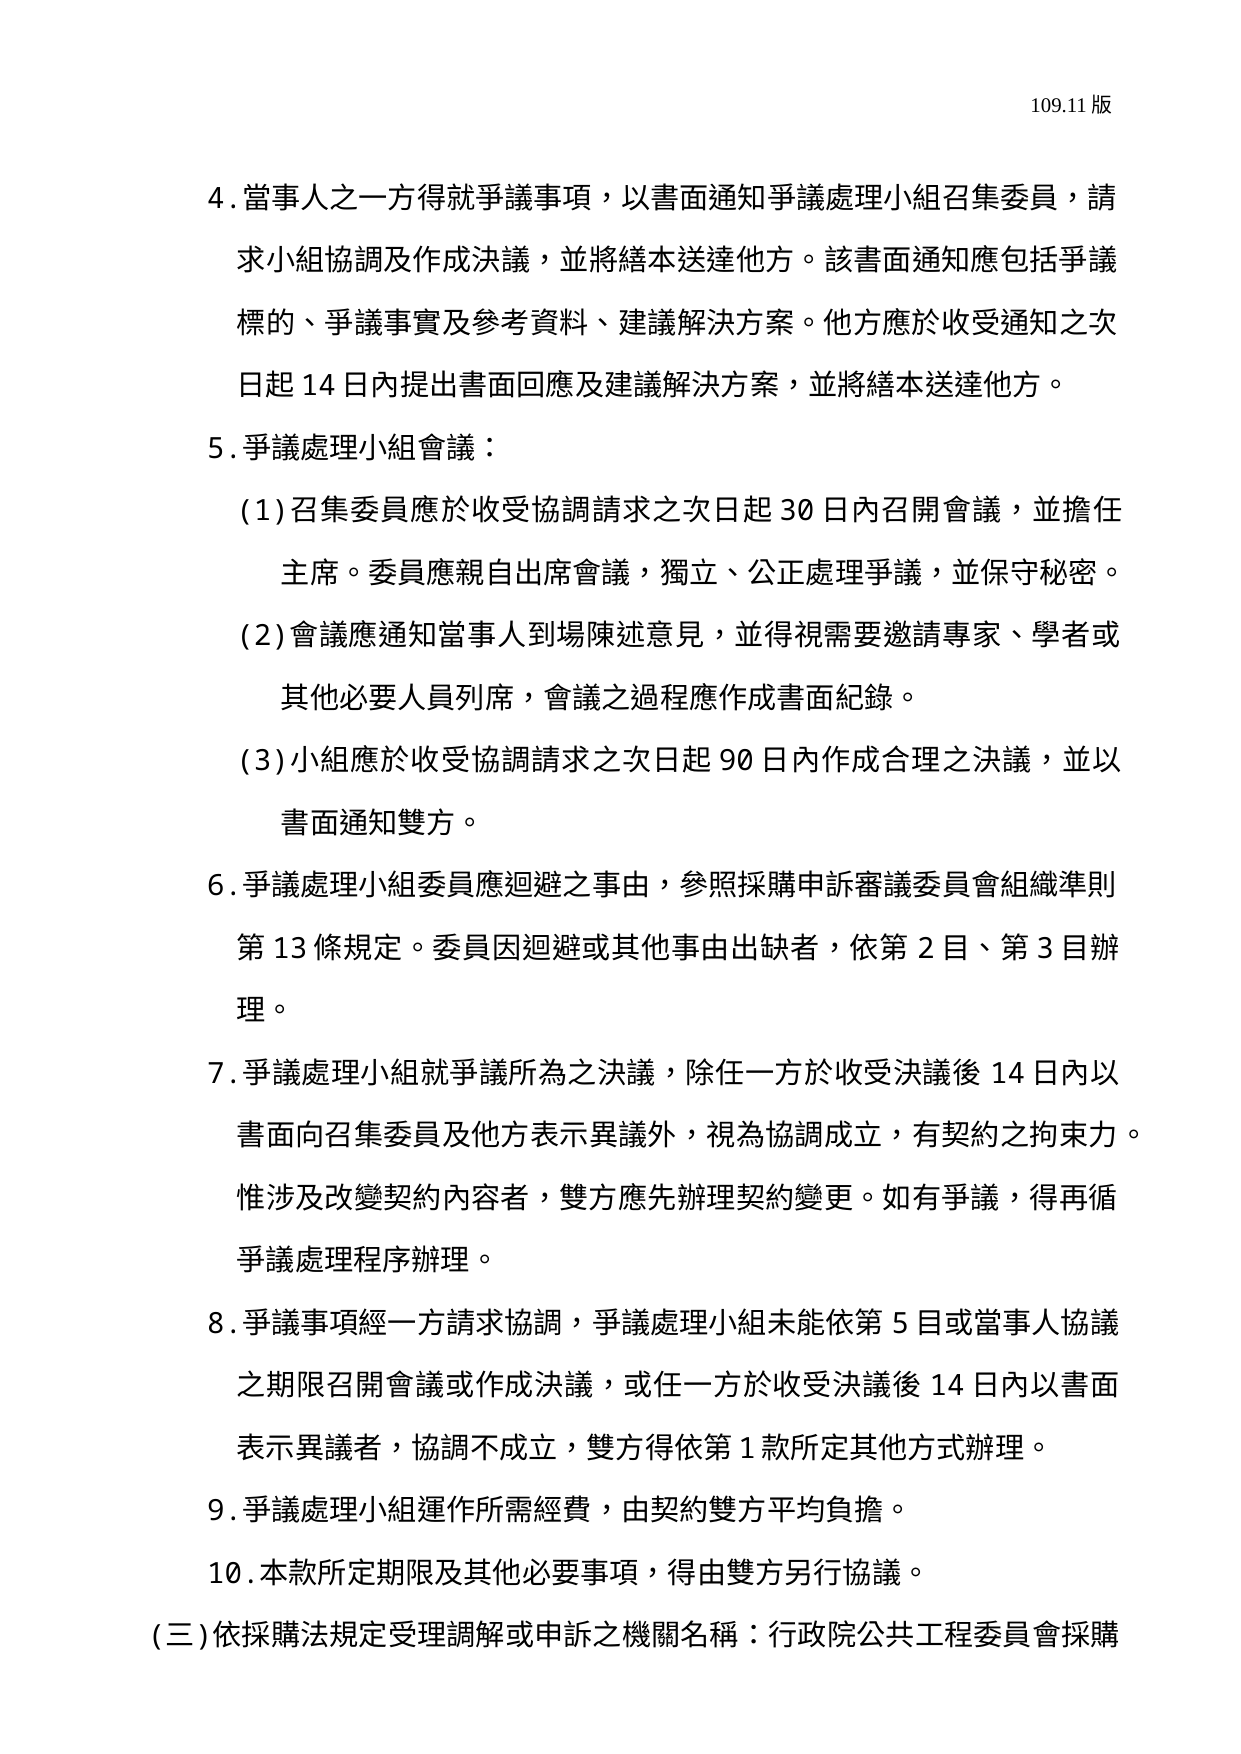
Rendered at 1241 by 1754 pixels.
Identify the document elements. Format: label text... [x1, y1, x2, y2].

text 8.爭議事項經一方請求協調，爭議處理小組未能依第5目或當事人協議之期限召開會議或作成決議，或任一方於收受決議後14日內以書面表示異議者，協調不成立，雙方得依第1款所定其他方式辦理。 [207, 1279, 1119, 1466]
text 9.爭議處理小組運作所需經費，由契約雙方平均負擔。 [207, 1466, 1119, 1529]
text (3)小組應於收受協調請求之次日起90日內作成合理之決議，並以書面通知雙方。 [236, 716, 1122, 841]
text 6.爭議處理小組委員應迴避之事由，參照採購申訴審議委員會組織準則第13條規定。委員因迴避或其他事由出缺者，依第2目、第3目辦理。 [207, 841, 1119, 1029]
text (1)召集委員應於收受協調請求之次日起30日內召開會議，並擔任主席。委員應親自出席會議，獨立、公正處理爭議，並保守秘密。 [236, 466, 1122, 591]
text 4.當事人之一方得就爭議事項，以書面通知爭議處理小組召集委員，請求小組協調及作成決議，並將繕本送達他方。該書面通知應包括爭議標的、爭議事實及參考資料、建議解決方案。他方應於收受通知之次日起14日內提出書面回應及建議解決方案，並將繕本送達他方。 [207, 154, 1119, 404]
text 10.本款所定期限及其他必要事項，得由雙方另行協議。 [207, 1529, 1119, 1591]
text (三)依採購法規定受理調解或申訴之機關名稱：行政院公共工程委員會採購 [148, 1591, 1122, 1654]
text 5.爭議處理小組會議： [207, 404, 1119, 466]
text (2)會議應通知當事人到場陳述意見，並得視需要邀請專家、學者或其他必要人員列席，會議之過程應作成書面紀錄。 [236, 591, 1122, 716]
text 7.爭議處理小組就爭議所為之決議，除任一方於收受決議後14日內以書面向召集委員及他方表示異議外，視為協調成立，有契約之拘束力。惟涉及改變契約內容者，雙方應先辦理契約變更。如有爭議，得再循爭議處理程序辦理。 [207, 1029, 1119, 1279]
